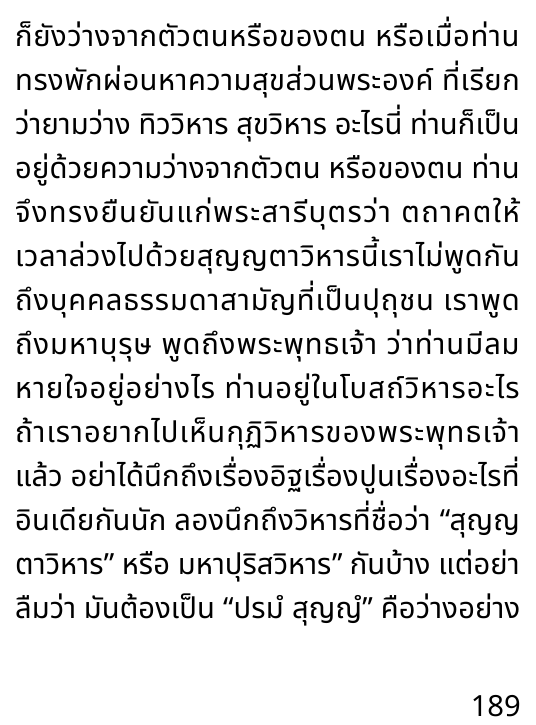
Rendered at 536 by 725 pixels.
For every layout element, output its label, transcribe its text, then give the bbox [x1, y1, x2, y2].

text ก็ยังว่างจากตัวตนหรือของตน หรือเมื่อท่านทรงพักผ่อนหาความสุขส่วนพระองค์ ที่เรียกว่ายามว่าง ทิววิหาร สุขวิหาร อะไรนี่ ท่านก็เป็นอยู่ด้วยความว่างจากตัวตน หรือของตน ท่านจึงทรงยืนยันแก่พระสารีบุตรว่า ตถาคตให้เวลาล่วงไปด้วยสุญญตาวิหารนี้เราไม่พูดกันถึงบุคคลธรรมดาสามัญที่เป็นปุถุชน เราพูดถึงมหาบุรุษ พูดถึงพระพุทธเจ้า ว่าท่านมีลมหายใจอยู่อย่างไร ท่านอยู่ในโบสถ์วิหารอะไร ถ้าเราอยากไปเห็นกุฏิวิหารของพระพุทธเจ้าแล้ว อย่าได้นึกถึงเรื่องอิฐเรื่องปูนเรื่องอะไรที่อินเดียกันนัก ลองนึกถึงวิหารที่ชื่อว่า “สุญญตาวิหาร” หรือ มหาปุริสวิหาร” กันบ้าง แต่อย่าลืมว่า มันต้องเป็น “ปรมํ สุญญํ” คือว่างอย่าง [15, 15, 521, 632]
